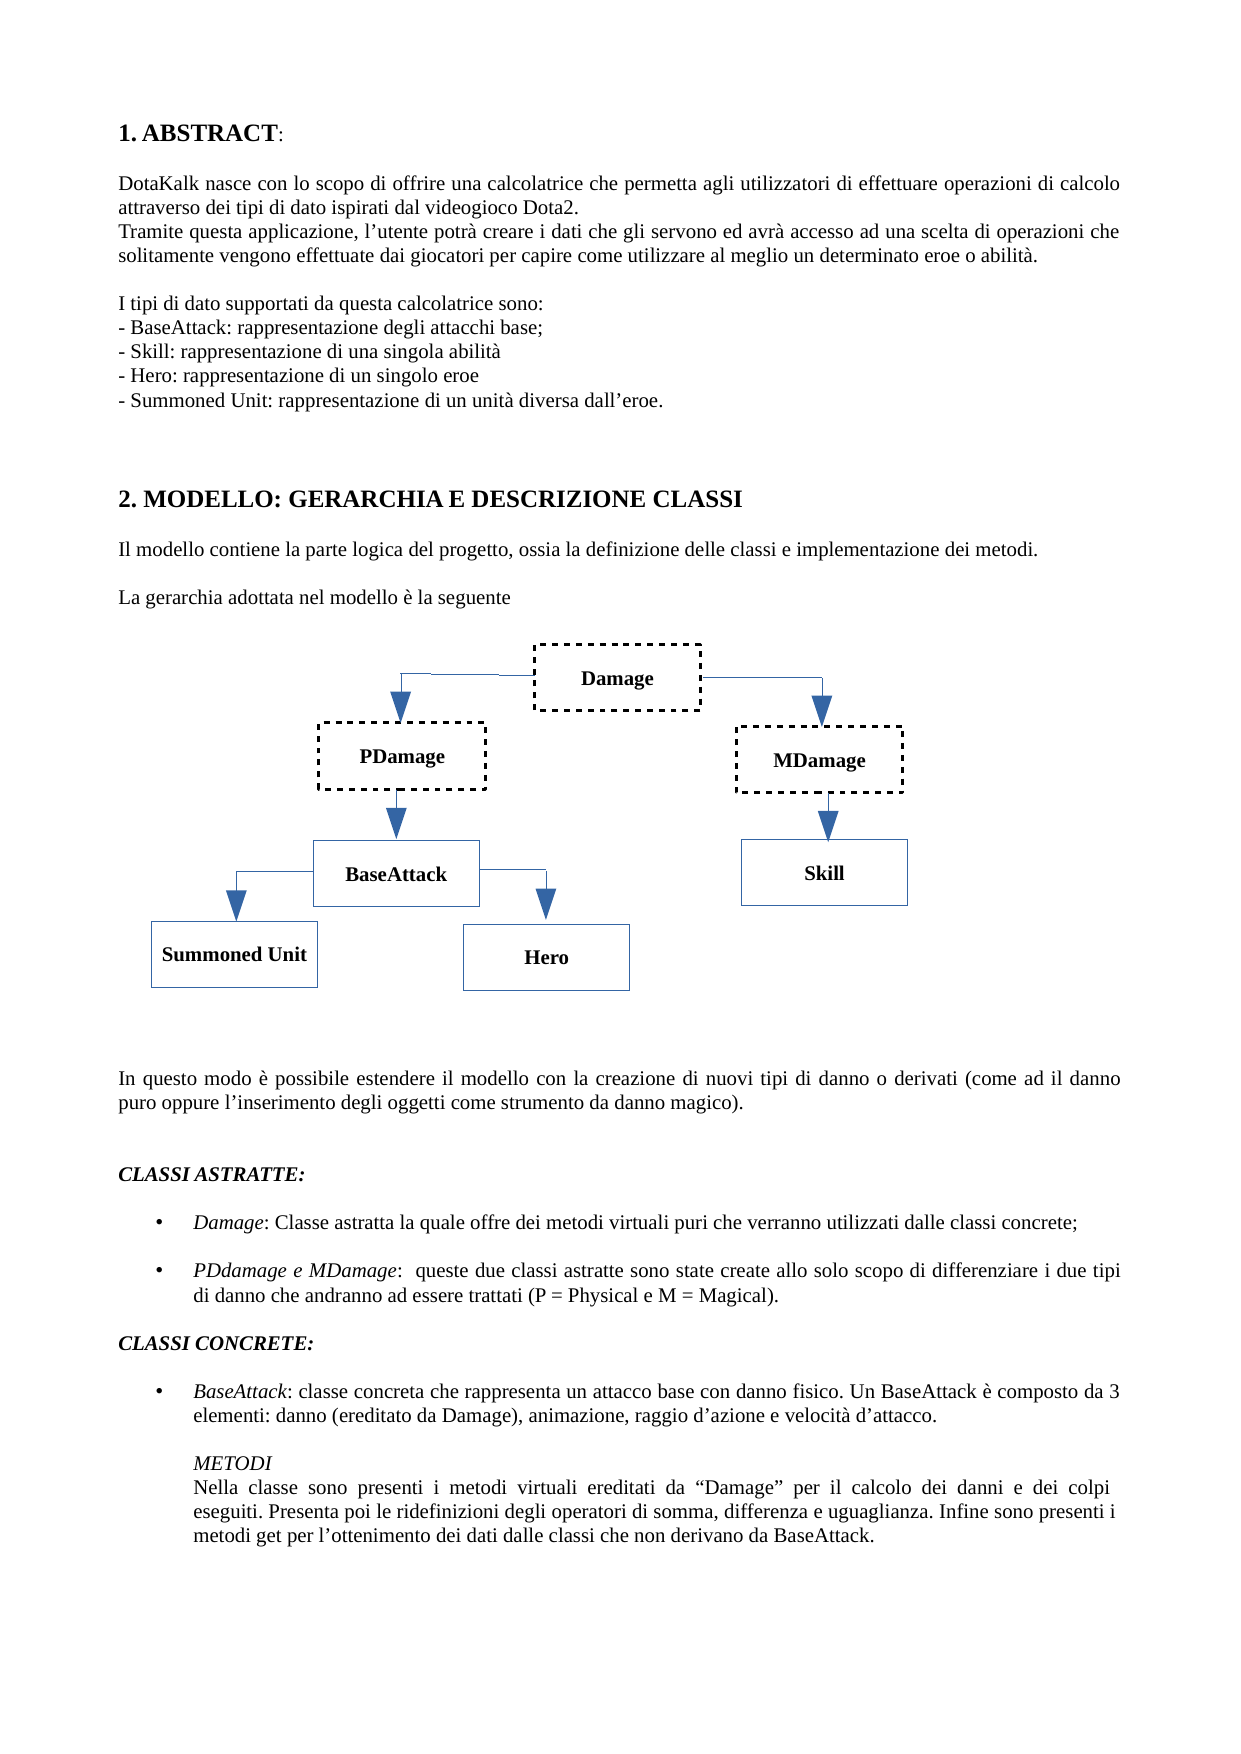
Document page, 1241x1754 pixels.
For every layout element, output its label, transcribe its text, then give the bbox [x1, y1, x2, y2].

text Il modello contiene la parte logica del progetto, ossia la definizione delle classi e implementazione dei metodi. [118, 537, 1122, 561]
text Nella classe sono presenti i metodi virtuali ereditati da “Damage” per il calcolo dei danni e dei colpi eseguiti. Presenta poi le ridefinizioni degli operatori di somma, differenza e uguaglianza. Infine sono presenti i metodi get per l’ottenimento dei dati dalle classi che non derivano da BaseAttack. [118, 1475, 1122, 1547]
list PDdamage e MDamage: queste due classi astratte sono state create allo solo scopo di differenziare i due tipi di danno che andranno ad essere trattati (P = Physical e M = Magical). [156, 1258, 1122, 1307]
text La gerarchia adottata nel modello è la seguente [118, 585, 1122, 609]
text I tipi di dato supportati da questa calcolatrice sono: [118, 291, 1122, 315]
list BaseAttack: classe concreta che rappresenta un attacco base con danno fisico. Un BaseAttack è composto da 3 elementi: danno (ereditato da Damage), animazione, raggio d’azione e velocità d’attacco. [156, 1379, 1122, 1427]
text 2. MODELLO: GERARCHIA E DESCRIZIONE CLASSI [118, 484, 1122, 512]
text DotaKalk nasce con lo scopo di offrire una calcolatrice che permetta agli utilizzatori di effettuare operazioni di calcolo attraverso dei tipi di dato ispirati dal videogioco Dota2. [118, 171, 1122, 219]
text In questo modo è possibile estendere il modello con la creazione di nuovi tipi di danno o derivati (come ad il danno puro oppure l’inserimento degli oggetti come strumento da danno magico). [118, 1066, 1122, 1114]
text CLASSI ASTRATTE: [118, 1162, 1122, 1186]
text 1. ABSTRACT: [118, 118, 1122, 147]
text Tramite questa applicazione, l’utente potrà creare i dati che gli servono ed avrà accesso ad una scelta di operazioni che solitamente vengono effettuate dai giocatori per capire come utilizzare al meglio un determinato eroe o abilità. [118, 219, 1122, 267]
list Damage: Classe astratta la quale offre dei metodi virtuali puri che verranno utilizzati dalle classi concrete; [156, 1210, 1122, 1234]
text - Summoned Unit: rappresentazione di un unità diversa dall’eroe. [118, 387, 1122, 412]
text - Skill: rappresentazione di una singola abilità [118, 339, 1122, 363]
text - Hero: rappresentazione di un singolo eroe [118, 363, 1122, 387]
text METODI [118, 1451, 1122, 1475]
text CLASSI CONCRETE: [118, 1331, 1122, 1379]
text - BaseAttack: rappresentazione degli attacchi base; [118, 315, 1122, 339]
